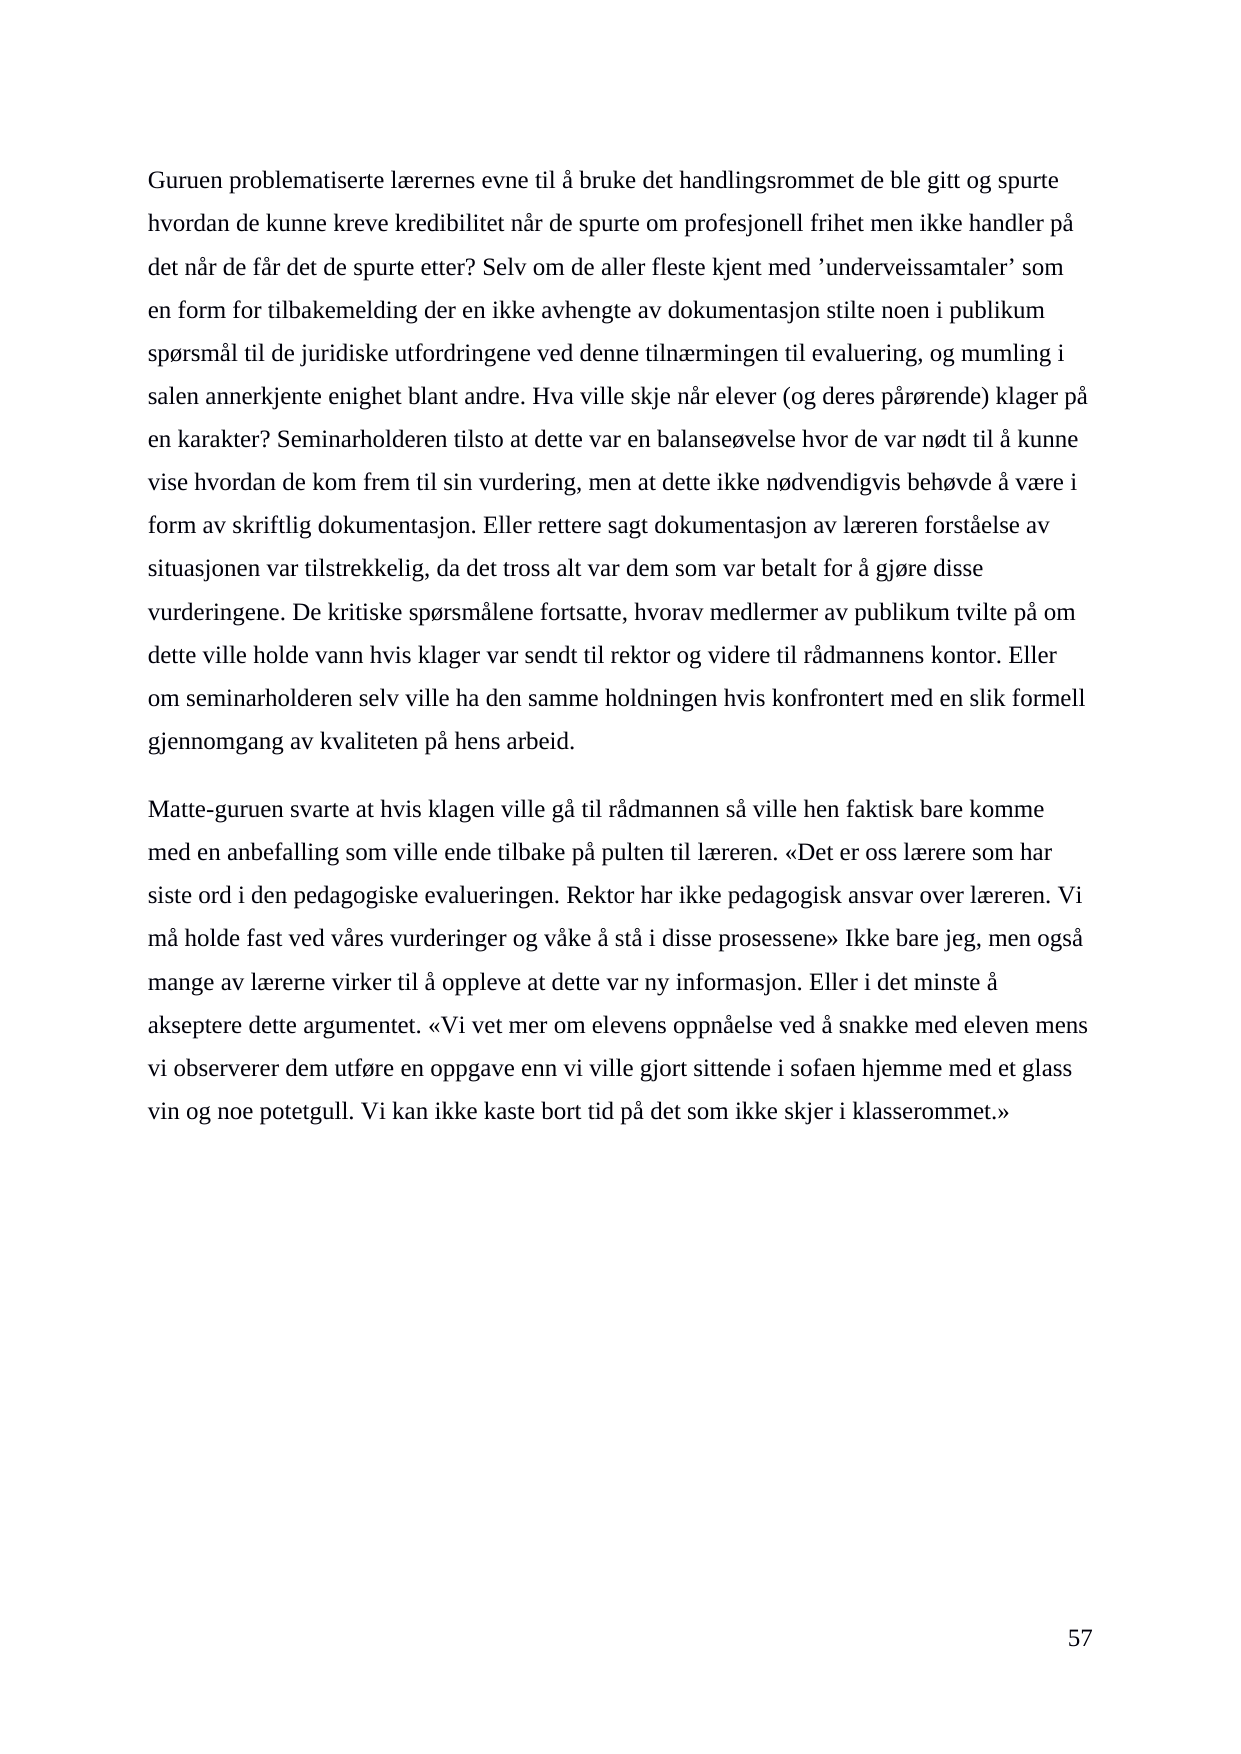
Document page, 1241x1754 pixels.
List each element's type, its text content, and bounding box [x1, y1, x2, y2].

text Matte-guruen svarte at hvis klagen ville gå til rådmannen så ville hen faktisk bare komme med en anbefalling som ville ende tilbake på pulten til læreren. «Det er oss lærere som har siste ord i den pedagogiske evalueringen. Rektor har ikke pedagogisk ansvar over læreren. Vi må holde fast ved våres vurderinger og våke å stå i disse prosessene» Ikke bare jeg, men også mange av lærerne virker til å oppleve at dette var ny informasjon. Eller i det minste å akseptere dette argumentet. «Vi vet mer om elevens oppnåelse ved å snakke med eleven mens vi observerer dem utføre en oppgave enn vi ville gjort sittende i sofaen hjemme med et glass vin og noe potetgull. Vi kan ikke kaste bort tid på det som ikke skjer i klasserommet.» [148, 794, 1092, 1125]
text Guruen problematiserte lærernes evne til å bruke det handlingsrommet de ble gitt og spurte hvordan de kunne kreve kredibilitet når de spurte om profesjonell frihet men ikke handler på det når de får det de spurte etter? Selv om de aller fleste kjent med ’underveissamtaler’ som en form for tilbakemelding der en ikke avhengte av dokumentasjon stilte noen i publikum spørsmål til de juridiske utfordringene ved denne tilnærmingen til evaluering, og mumling i salen annerkjente enighet blant andre. Hva ville skje når elever (og deres pårørende) klager på en karakter? Seminarholderen tilsto at dette var en balanseøvelse hvor de var nødt til å kunne vise hvordan de kom frem til sin vurdering, men at dette ikke nødvendigvis behøvde å være i form av skriftlig dokumentasjon. Eller rettere sagt dokumentasjon av læreren forståelse av situasjonen var tilstrekkelig, da det tross alt var dem som var betalt for å gjøre disse vurderingene. De kritiske spørsmålene fortsatte, hvorav medlermer av publikum tvilte på om dette ville holde vann hvis klager var sendt til rektor og videre til rådmannens kontor. Eller om seminarholderen selv ville ha den samme holdningen hvis konfrontert med en slik formell gjennomgang av kvaliteten på hens arbeid. [148, 165, 1092, 755]
